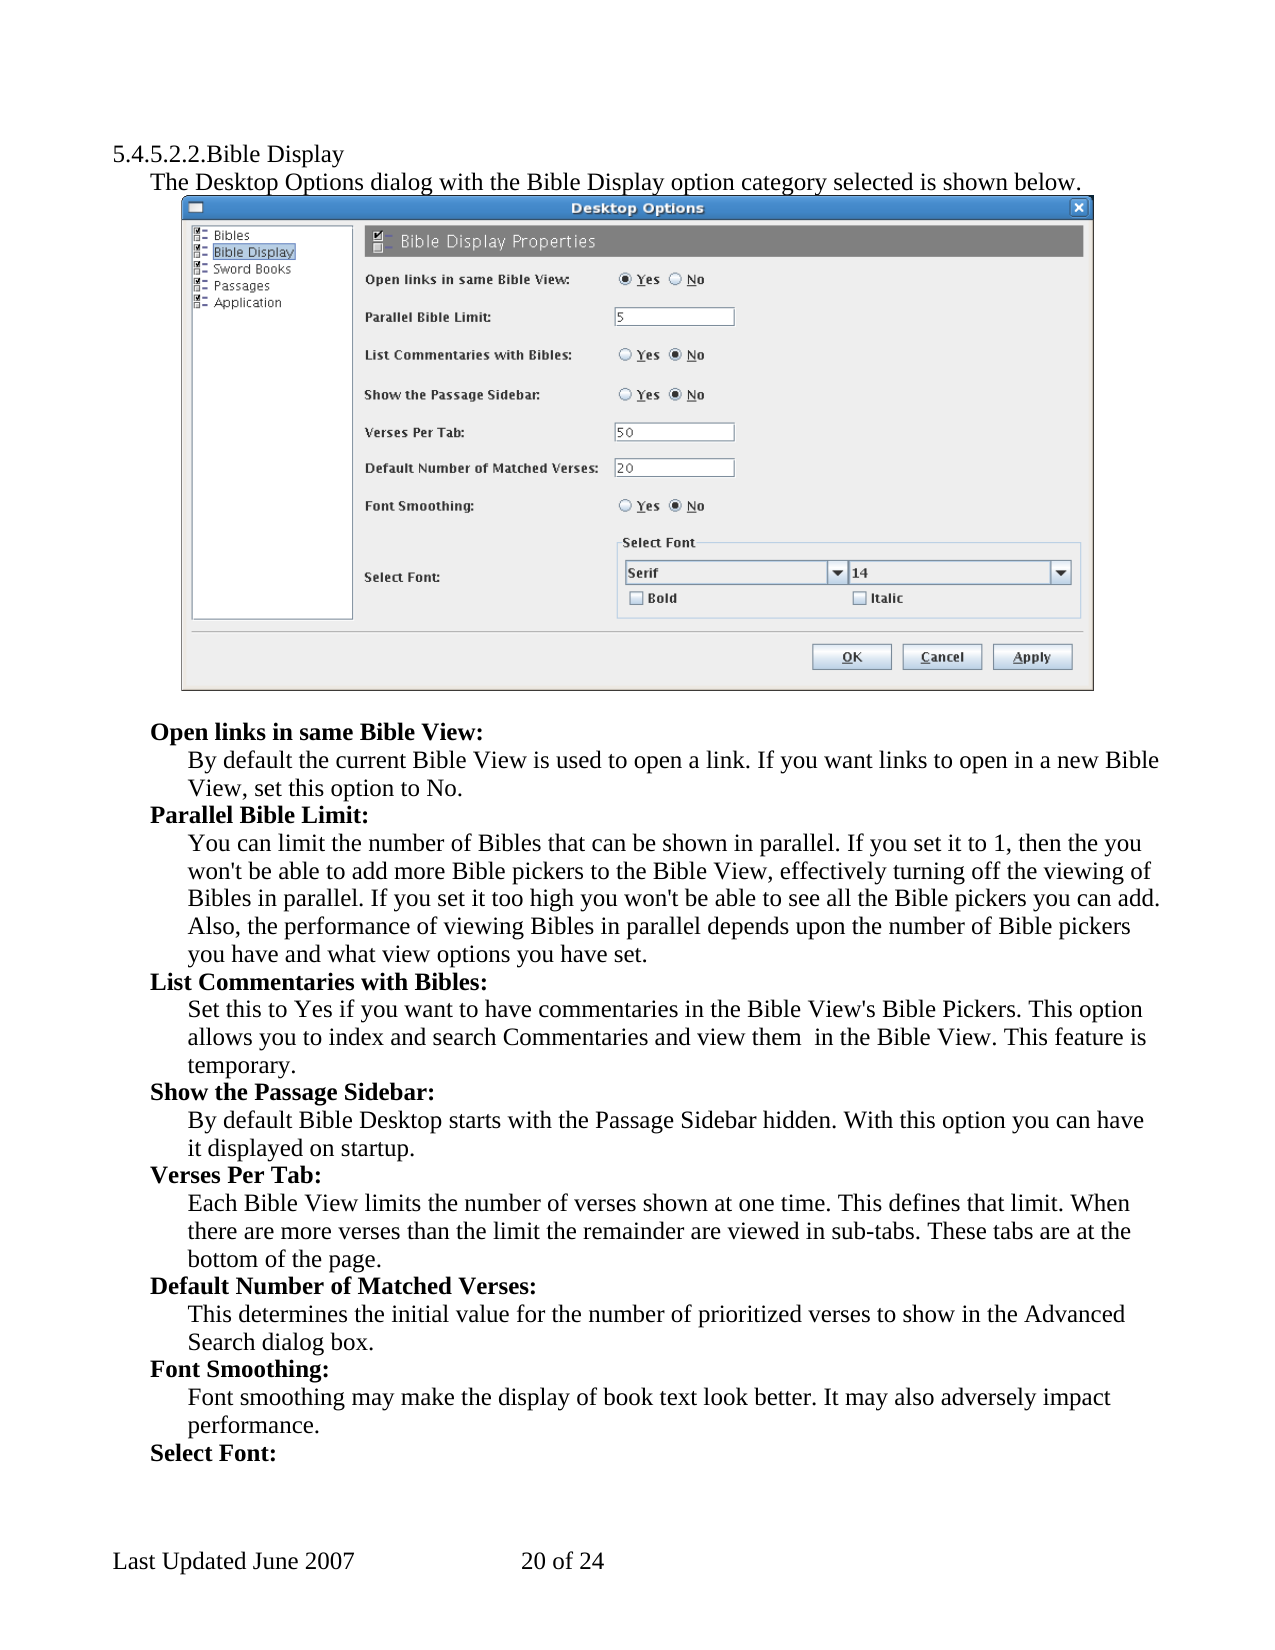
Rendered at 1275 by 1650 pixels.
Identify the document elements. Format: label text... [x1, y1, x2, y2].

text You can limit the number of Bibles that can be shown in parallel. If you set it to 1, then the you won't be able to add more Bible pickers to the Bible View, effectively turning off the viewing of Bibles in parallel. If you set it too high you won't be able to see all the Bible pickers you can add. Also, the performance of viewing Bibles in parallel depends upon the number of Bible pickers you have and what view options you have set. [187, 829, 1162, 968]
text Show the Passage Sidebar: [150, 1078, 1162, 1106]
text Default Number of Matched Verses: [150, 1272, 1162, 1300]
list Bible Display [112, 140, 1162, 168]
text Parallel Bible Limit: [150, 801, 1162, 829]
text By default the current Bible View is used to open a link. If you want links to open in a new Bible View, set this option to No. [187, 746, 1162, 801]
text By default Bible Desktop starts with the Passage Sidebar hidden. With this option you can have it displayed on startup. [187, 1106, 1162, 1162]
text The Desktop Options dialog with the Bible Display option category selected is shown below. [150, 168, 1162, 196]
text Set this to Yes if you want to have commentaries in the Bible View's Bible Pickers. This option allows you to index and search Commentaries and view them in the Bible View. This feature is temporary. [187, 995, 1162, 1078]
text This determines the initial value for the number of prioritized verses to show in the Advanced Search dialog box. [187, 1300, 1162, 1356]
text Font Smoothing: [150, 1356, 1162, 1383]
picture [181, 195, 1094, 691]
text Select Font: [150, 1439, 1162, 1466]
text List Commentaries with Bibles: [150, 968, 1162, 995]
text Each Bible View limits the number of verses shown at one time. This defines that limit. When there are more verses than the limit the remainder are viewed in sub-tabs. These tabs are at the bottom of the page. [187, 1189, 1162, 1272]
text Open links in same Bible View: [150, 718, 1162, 746]
text Verses Per Tab: [150, 1162, 1162, 1189]
text Font smoothing may make the display of book text look better. It may also adversely impact performance. [187, 1383, 1162, 1439]
